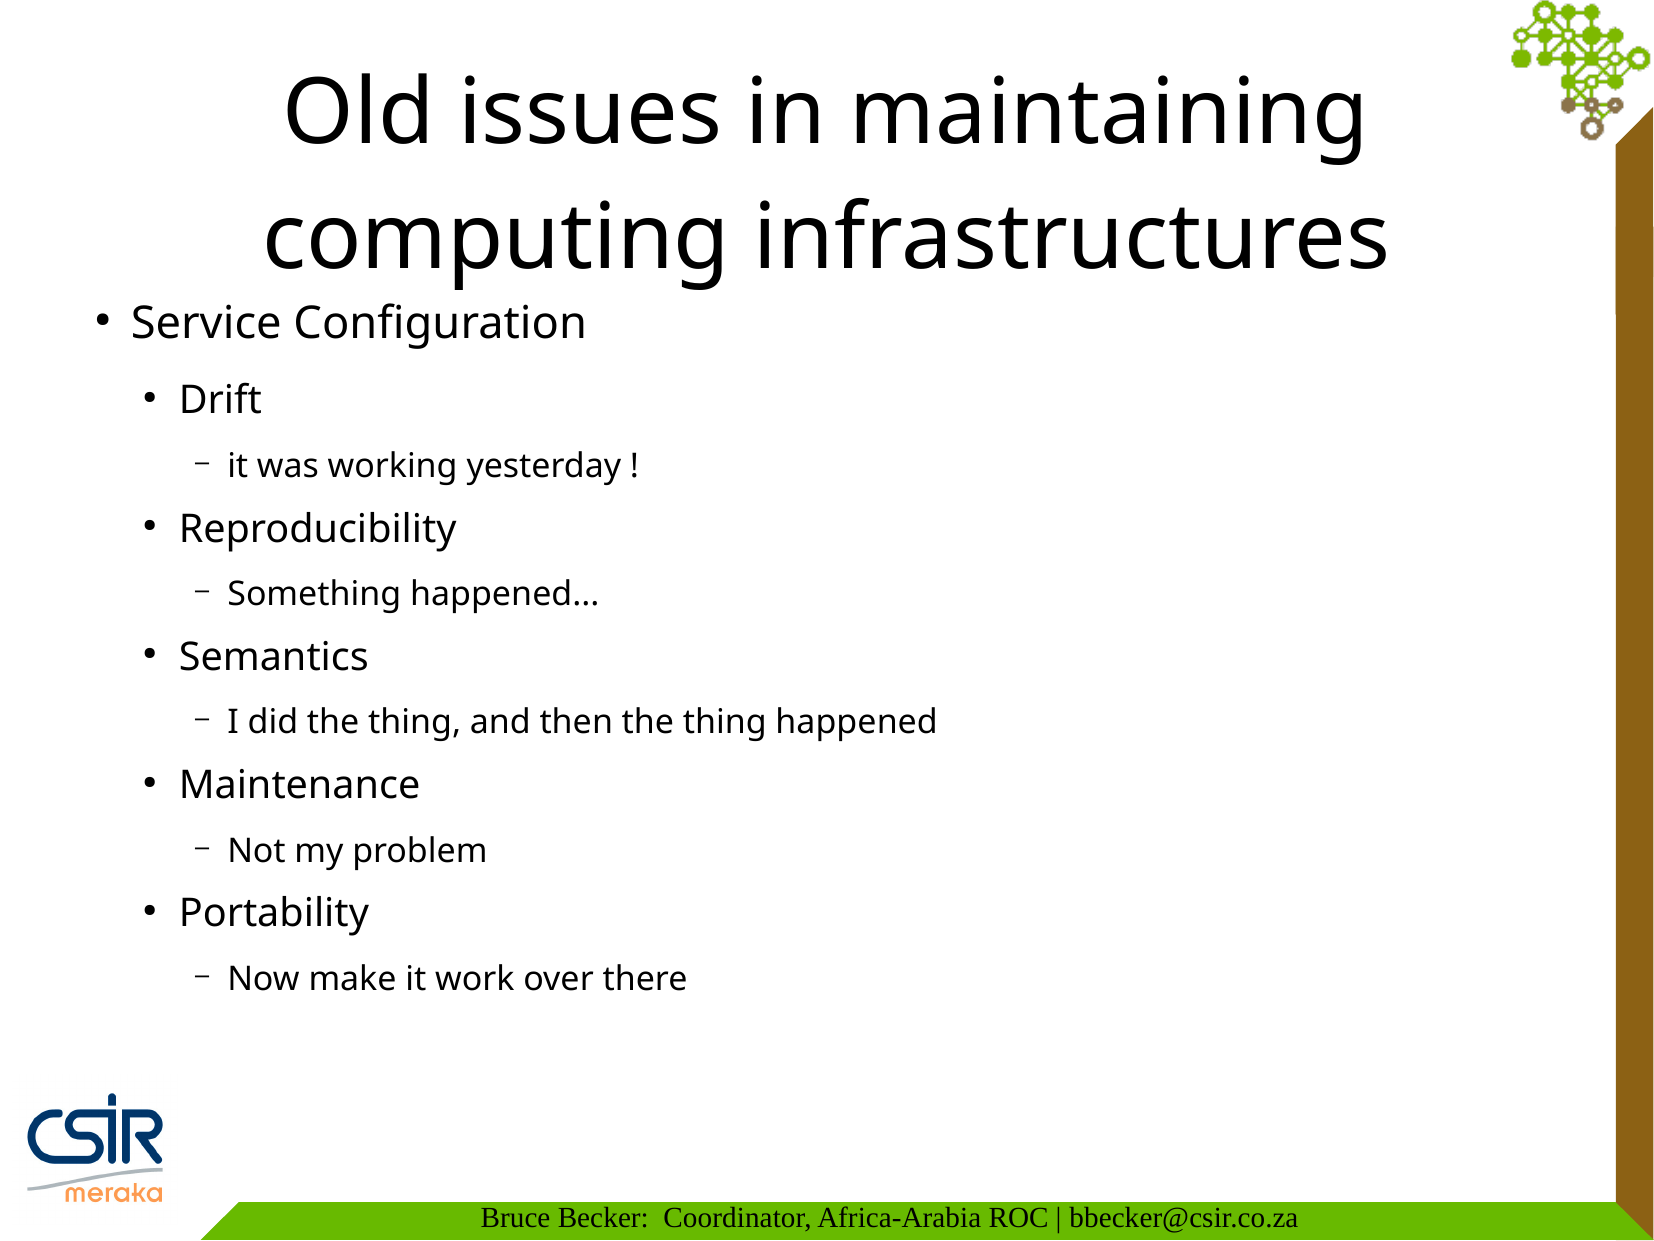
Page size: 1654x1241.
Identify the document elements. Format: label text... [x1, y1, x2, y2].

picture [12, 1074, 178, 1225]
title Old issues in maintaining computing infrastructures [82, 60, 1571, 282]
list Service Configuration Drift it was working yesterday ! Reproducibility Something happened... Semantics I did the thing, and then the thing happened Maintenance Not my problem Portability Now make it work over there [82, 290, 1571, 1010]
picture [1503, 0, 1654, 144]
